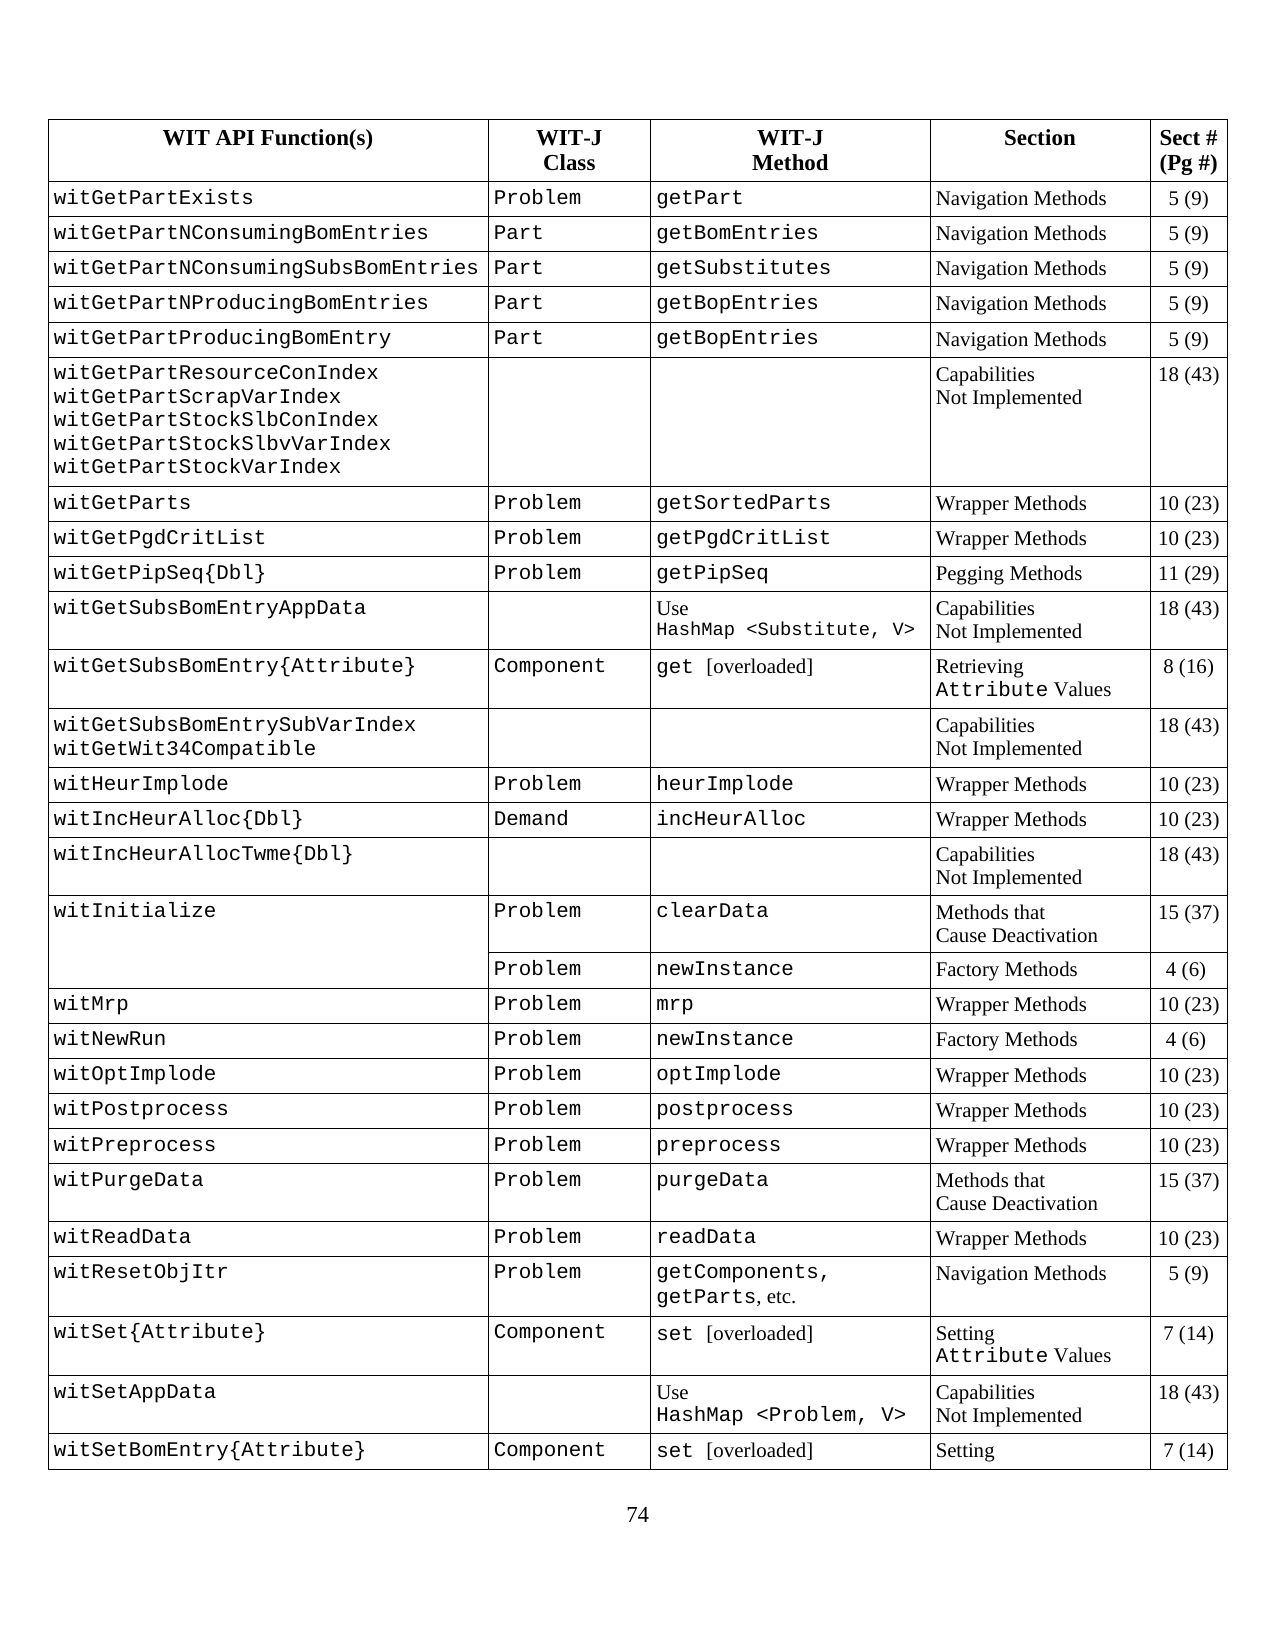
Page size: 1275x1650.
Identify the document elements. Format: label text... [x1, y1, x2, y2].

table_cell 5 (9) [1151, 252, 1227, 286]
table_header WIT-J Class [489, 120, 650, 181]
table_cell Part [489, 252, 650, 286]
table_cell Capabilities Not Implemented [931, 838, 1150, 895]
table_cell Pegging Methods [931, 557, 1150, 591]
table_header Methods that Cause Deactivation [931, 896, 1150, 952]
table_cell Part [489, 323, 650, 357]
table_cell [651, 838, 930, 895]
table_cell [489, 592, 650, 649]
table_cell witGetPartExists [49, 182, 488, 216]
table_cell Methods that Cause Deactivation [931, 1164, 1150, 1221]
table_cell witSetAppData [49, 1376, 488, 1433]
table_cell [651, 358, 930, 486]
table_cell witGetSubsBomEntry{Attribute} [49, 650, 488, 708]
table_cell witSetBomEntry{Attribute} [49, 1434, 488, 1469]
table_header Problem [489, 896, 650, 952]
table_cell 7 (14) [1151, 1434, 1227, 1469]
table_cell Wrapper Methods [931, 1094, 1150, 1128]
table_cell [651, 709, 930, 767]
table_cell purgeData [651, 1164, 930, 1221]
table_cell witGetPartNConsumingSubsBomEntries [49, 252, 488, 286]
table_header WIT-J Method [651, 120, 930, 181]
table_cell witGetPartResourceConIndex witGetPartScrapVarIndex witGetPartStockSlbConIndex witGetPartStockSlbvVarIndex witGetPartStockVarIndex [49, 358, 488, 486]
table_cell witGetSubsBomEntryAppData [49, 592, 488, 649]
table_cell preprocess [651, 1129, 930, 1163]
table_cell Problem [489, 1024, 650, 1058]
table_cell heurImplode [651, 768, 930, 802]
table_cell Navigation Methods [931, 252, 1150, 286]
table_cell witIncHeurAllocTwme{Dbl} [49, 838, 488, 895]
table_cell 11 (28) [1151, 557, 1227, 591]
table_cell witPreprocess [49, 1129, 488, 1163]
table_cell Use HashMap <Substitute, V> [651, 592, 930, 649]
table_cell witResetObjItr [49, 1257, 488, 1316]
table_cell Wrapper Methods [931, 1129, 1150, 1163]
table_cell Problem [489, 1129, 650, 1163]
table_header 15 (36) [1151, 896, 1227, 952]
table_cell 10 (22) [1151, 522, 1227, 556]
table_cell get [overloaded] [651, 650, 930, 708]
table_cell 18 (40) [1151, 592, 1227, 649]
table_cell Setting [931, 1434, 1150, 1469]
table_cell [489, 838, 650, 895]
table_cell Use HashMap <Problem, V> [651, 1376, 930, 1433]
table_cell Wrapper Methods [931, 487, 1150, 521]
table_cell getBopEntries [651, 323, 930, 357]
table_cell Problem [489, 953, 650, 987]
table_cell mrp [651, 989, 930, 1022]
table_cell getPgdCritList [651, 522, 930, 556]
table_cell witGetPartNProducingBomEntries [49, 287, 488, 322]
table_header Section [931, 120, 1150, 181]
table_cell Wrapper Methods [931, 1222, 1150, 1256]
table_cell Problem [489, 1094, 650, 1128]
table_cell set [overloaded] [651, 1434, 930, 1469]
table_cell witIncHeurAlloc{Dbl} [49, 803, 488, 837]
table_cell Factory Methods [931, 1024, 1150, 1058]
table_cell Component [489, 1434, 650, 1469]
table_cell witReadData [49, 1222, 488, 1256]
table_cell 8 (16) [1151, 650, 1227, 708]
table_cell Problem [489, 1257, 650, 1316]
table_cell witHeurImplode [49, 768, 488, 802]
table_cell Problem [489, 1164, 650, 1221]
table_cell 7 (14) [1151, 1317, 1227, 1375]
table_cell Problem [489, 768, 650, 802]
table_header clearData [651, 896, 930, 952]
table_cell Problem [489, 487, 650, 521]
table_cell incHeurAlloc [651, 803, 930, 837]
table_cell Navigation Methods [931, 287, 1150, 322]
table_cell getSubstitutes [651, 252, 930, 286]
table_cell Capabilities Not Implemented [931, 709, 1150, 767]
table_cell 18 (40) [1151, 838, 1227, 895]
table_cell Capabilities Not Implemented [931, 358, 1150, 486]
table_cell Problem [489, 182, 650, 216]
table_cell 18 (40) [1151, 709, 1227, 767]
table_cell Wrapper Methods [931, 768, 1150, 802]
table_cell 18 (40) [1151, 1376, 1227, 1433]
table_cell newInstance [651, 953, 930, 987]
table_cell 5 (9) [1151, 182, 1227, 216]
table_cell getPart [651, 182, 930, 216]
table_cell 10 (22) [1151, 1129, 1227, 1163]
table_cell 18 (40) [1151, 358, 1227, 486]
table_cell newInstance [651, 1024, 930, 1058]
table_header Sect # (Pg #) [1151, 120, 1227, 181]
table_cell Navigation Methods [931, 1257, 1150, 1316]
table_cell 15 (36) [1151, 1164, 1227, 1221]
table_cell 10 (22) [1151, 1059, 1227, 1093]
table_cell getSortedParts [651, 487, 930, 521]
table_cell Problem [489, 1222, 650, 1256]
table_cell 5 (9) [1151, 1257, 1227, 1316]
table_cell set [overloaded] [651, 1317, 930, 1375]
table_cell Factory Methods [931, 953, 1150, 987]
table_cell Navigation Methods [931, 217, 1150, 251]
table_cell Setting Attribute Values [931, 1317, 1150, 1375]
table_cell getBopEntries [651, 287, 930, 322]
table_cell Part [489, 217, 650, 251]
table_cell 5 (9) [1151, 217, 1227, 251]
table_cell Navigation Methods [931, 323, 1150, 357]
table_cell witMrp [49, 989, 488, 1022]
table_cell Navigation Methods [931, 182, 1150, 216]
table_cell witGetPipSeq{Dbl} [49, 557, 488, 591]
table_cell Problem [489, 1059, 650, 1093]
table_cell Wrapper Methods [931, 522, 1150, 556]
table_cell 10 (22) [1151, 487, 1227, 521]
table_cell readData [651, 1222, 930, 1256]
table_cell Demand [489, 803, 650, 837]
table_cell witGetSubsBomEntrySubVarIndex witGetWit34Compatible [49, 709, 488, 767]
table_cell 10 (22) [1151, 768, 1227, 802]
table_cell witGetPartProducingBomEntry [49, 323, 488, 357]
table_cell Capabilities Not Implemented [931, 1376, 1150, 1433]
table_cell witSet{Attribute} [49, 1317, 488, 1375]
table_cell [489, 358, 650, 486]
table_cell getPipSeq [651, 557, 930, 591]
table_cell Wrapper Methods [931, 803, 1150, 837]
table_cell 10 (22) [1151, 989, 1227, 1022]
table_cell witGetPartNConsumingBomEntries [49, 217, 488, 251]
table_cell witGetParts [49, 487, 488, 521]
table_cell witInitialize [49, 896, 488, 987]
table_cell 10 (22) [1151, 803, 1227, 837]
table_cell Wrapper Methods [931, 989, 1150, 1022]
table_cell Problem [489, 557, 650, 591]
table_header WIT API Function(s) [49, 120, 488, 181]
table_cell 4 (6) [1151, 1024, 1227, 1058]
table_cell optImplode [651, 1059, 930, 1093]
table_cell getComponents, getParts, etc. [651, 1257, 930, 1316]
table_cell 10 (22) [1151, 1094, 1227, 1128]
table_cell 5 (9) [1151, 323, 1227, 357]
table_cell Retrieving Attribute Values [931, 650, 1150, 708]
table_cell postprocess [651, 1094, 930, 1128]
table_cell [489, 709, 650, 767]
table_cell witNewRun [49, 1024, 488, 1058]
table_cell Component [489, 1317, 650, 1375]
table_cell 4 (6) [1151, 953, 1227, 987]
table_cell witPostprocess [49, 1094, 488, 1128]
table_cell witPurgeData [49, 1164, 488, 1221]
table_cell Problem [489, 522, 650, 556]
table_cell Component [489, 650, 650, 708]
table_cell [489, 1376, 650, 1433]
table_cell witGetPgdCritList [49, 522, 488, 556]
table_cell Capabilities Not Implemented [931, 592, 1150, 649]
table_cell Wrapper Methods [931, 1059, 1150, 1093]
table_cell getBomEntries [651, 217, 930, 251]
table_cell Problem [489, 989, 650, 1022]
table_cell 10 (22) [1151, 1222, 1227, 1256]
table_cell 5 (9) [1151, 287, 1227, 322]
table_cell witOptImplode [49, 1059, 488, 1093]
table_cell Part [489, 287, 650, 322]
